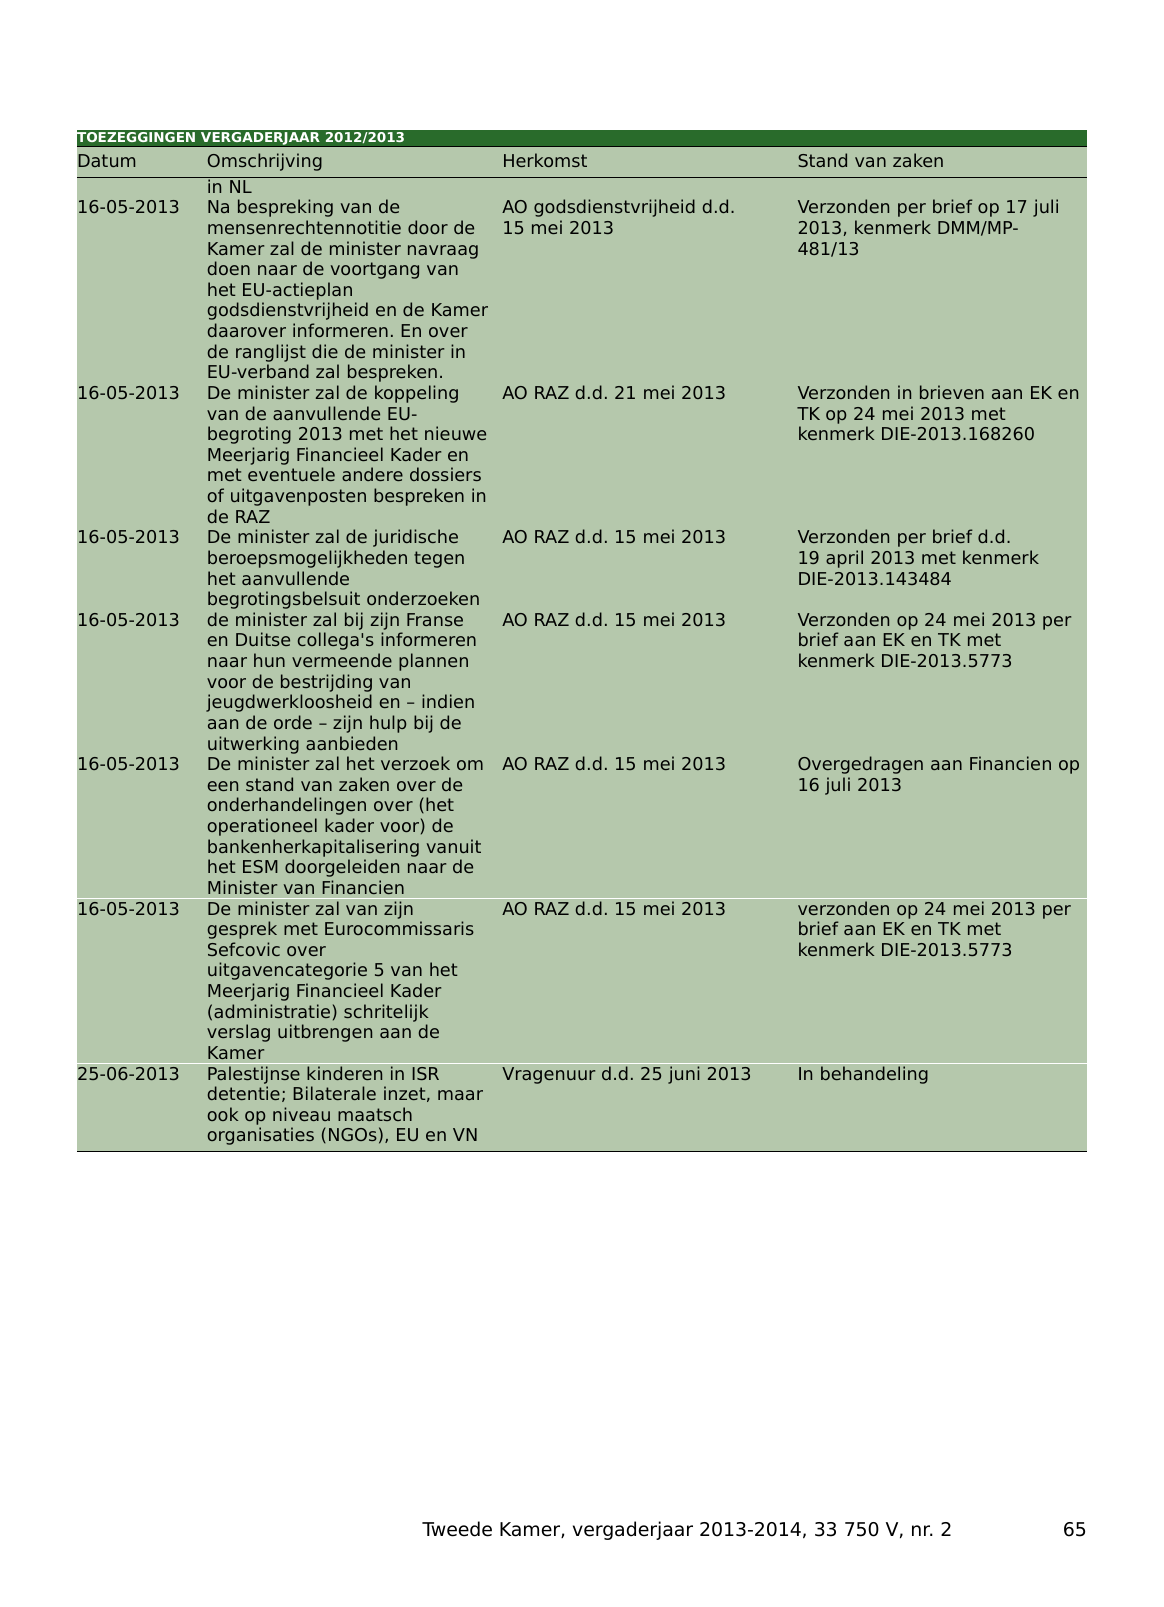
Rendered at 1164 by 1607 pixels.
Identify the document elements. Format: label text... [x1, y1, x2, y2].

table_cell AO RAZ d.d. 21 mei 2013 [496, 383, 791, 527]
table_cell Stand van zaken [791, 147, 1087, 177]
table_cell [496, 178, 791, 197]
table_cell Verzonden op 24 mei 2013 per brief aan EK en TK met kenmerk DIE-2013.5773 [791, 610, 1087, 754]
table_cell AO RAZ d.d. 15 mei 2013 [496, 754, 791, 898]
table_cell Datum [77, 147, 201, 177]
table_cell [77, 178, 201, 197]
table_cell 16-05-2013 [77, 610, 201, 754]
table_cell De minister zal van zijn gesprek met Eurocommissaris Sefcovic over uitgavencategorie 5 van het Meerjarig Financieel Kader (administratie) schritelijk verslag uitbrengen aan de Kamer [201, 899, 496, 1063]
table_cell 16-05-2013 [77, 197, 201, 383]
table_cell in NL [201, 178, 496, 197]
table_cell Palestijnse kinderen in ISR detentie; Bilaterale inzet, maar ook op niveau maatsch organisaties (NGOs), EU en VN [201, 1064, 496, 1151]
table_cell Verzonden per brief op 17 juli 2013, kenmerk DMM/MP-481/13 [791, 197, 1087, 383]
table_cell De minister zal de juridische beroepsmogelijkheden tegen het aanvullende begrotingsbelsuit onderzoeken [201, 527, 496, 610]
table_cell AO godsdienstvrijheid d.d. 15 mei 2013 [496, 197, 791, 383]
table_cell AO RAZ d.d. 15 mei 2013 [496, 527, 791, 610]
table_cell De minister zal het verzoek om een stand van zaken over de onderhandelingen over (het operationeel kader voor) de bankenherkapitalisering vanuit het ESM doorgeleiden naar de Minister van Financien [201, 754, 496, 898]
table_cell Na bespreking van de mensenrechtennotitie door de Kamer zal de minister navraag doen naar de voortgang van het EU-actieplan godsdienstvrijheid en de Kamer daarover informeren. En over de ranglijst die de minister in EU-verband zal bespreken. [201, 197, 496, 383]
table_cell 16-05-2013 [77, 754, 201, 898]
table_cell Herkomst [496, 147, 791, 177]
table_cell Verzonden in brieven aan EK en TK op 24 mei 2013 met kenmerk DIE-2013.168260 [791, 383, 1087, 527]
table_cell AO RAZ d.d. 15 mei 2013 [496, 899, 791, 1063]
table_cell [791, 178, 1087, 197]
table_cell Omschrijving [201, 147, 496, 177]
table_cell 16-05-2013 [77, 383, 201, 527]
table_cell Verzonden per brief d.d. 19 april 2013 met kenmerk DIE-2013.143484 [791, 527, 1087, 610]
table_cell 16-05-2013 [77, 527, 201, 610]
table_cell De minister zal de koppeling van de aanvullende EU-begroting 2013 met het nieuwe Meerjarig Financieel Kader en met eventuele andere dossiers of uitgavenposten bespreken in de RAZ [201, 383, 496, 527]
table_cell de minister zal bij zijn Franse en Duitse collega's informeren naar hun vermeende plannen voor de bestrijding van jeugdwerkloosheid en – indien aan de orde – zijn hulp bij de uitwerking aanbieden [201, 610, 496, 754]
table_cell Vragenuur d.d. 25 juni 2013 [496, 1064, 791, 1151]
table_header TOEZEGGINGEN VERGADERJAAR 2012/2013 [77, 130, 1087, 146]
table_cell verzonden op 24 mei 2013 per brief aan EK en TK met kenmerk DIE-2013.5773 [791, 899, 1087, 1063]
table_cell 16-05-2013 [77, 899, 201, 1063]
table_cell 25-06-2013 [77, 1064, 201, 1151]
table_cell AO RAZ d.d. 15 mei 2013 [496, 610, 791, 754]
table_cell In behandeling [791, 1064, 1087, 1151]
table_cell Overgedragen aan Financien op 16 juli 2013 [791, 754, 1087, 898]
